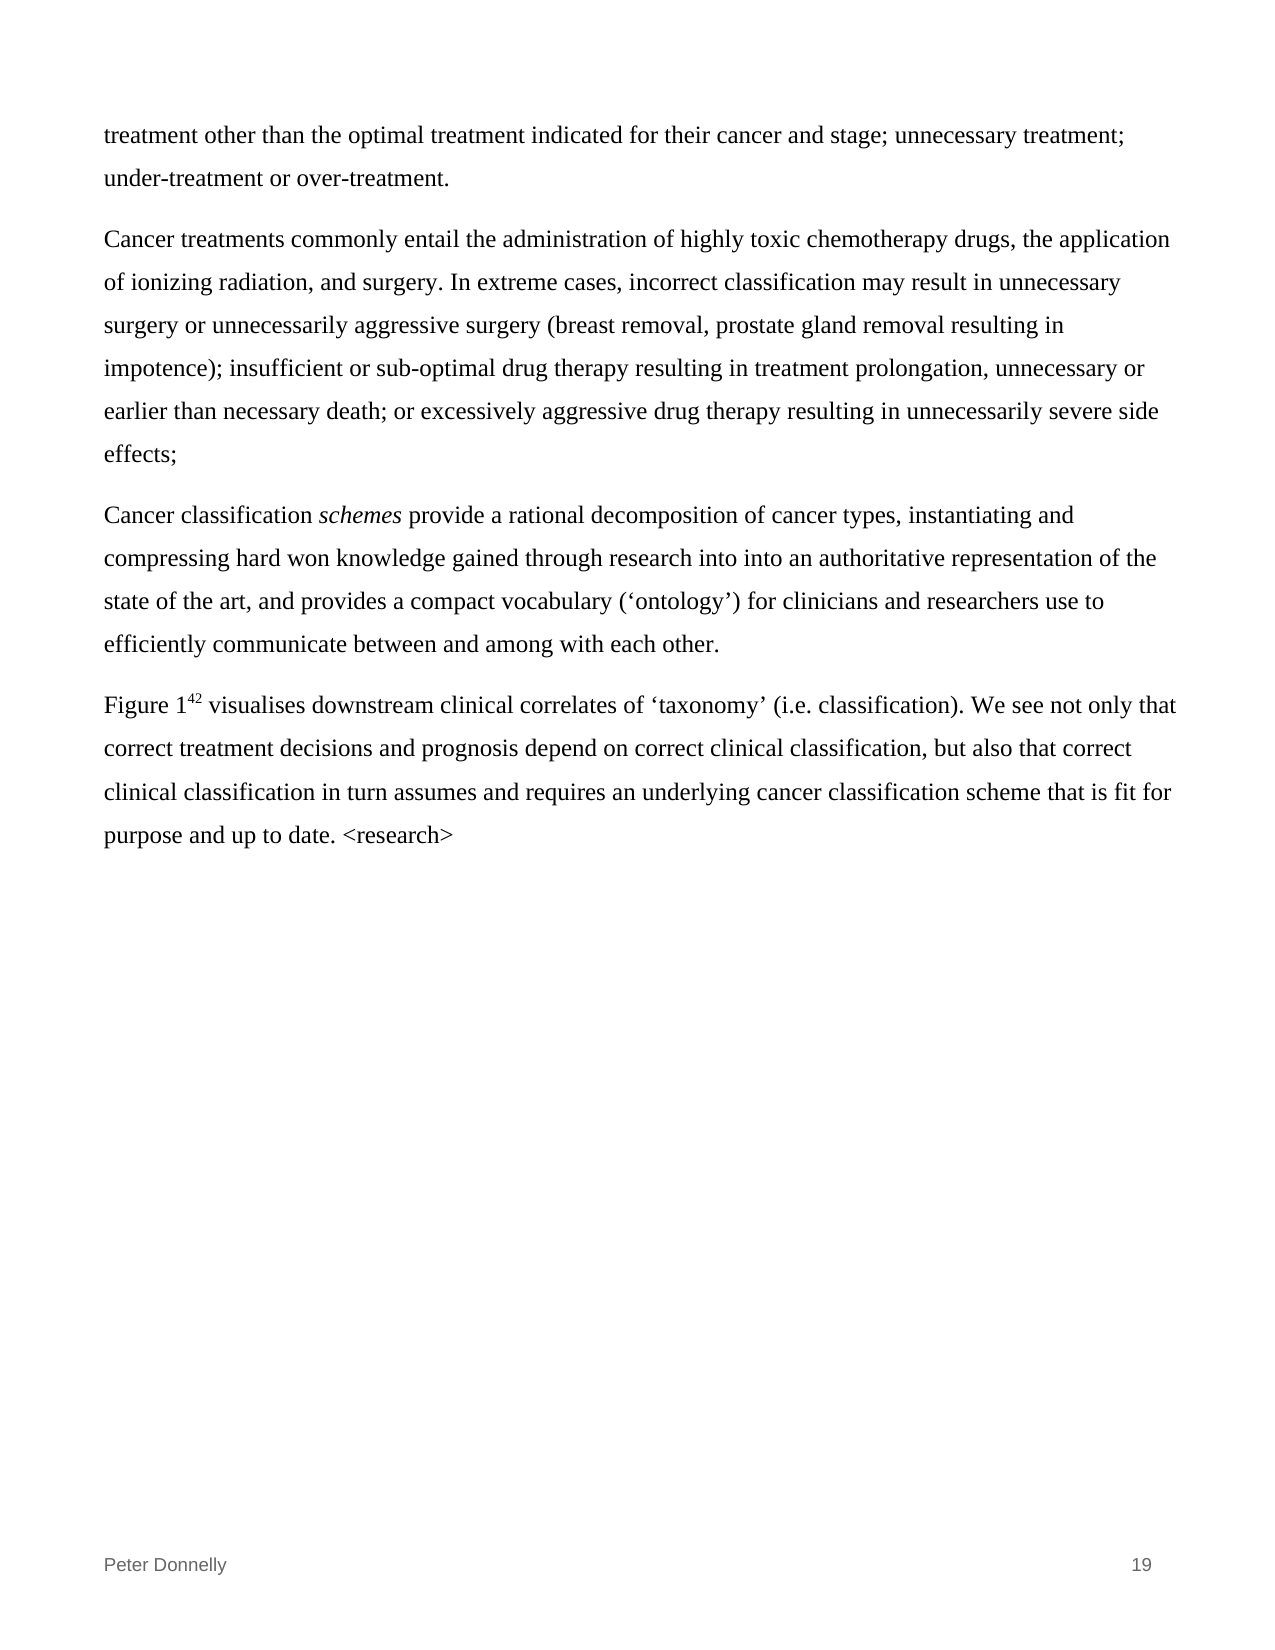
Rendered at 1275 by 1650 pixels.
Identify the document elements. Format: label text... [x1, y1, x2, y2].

text Cancer classification schemes provide a rational decomposition of cancer types, instantiating and compressing hard won knowledge gained through research into into an authoritative representation of the state of the art, and provides a compact vocabulary (‘ontology’) for clinicians and researchers use to efficiently communicate between and among with each other. [103, 500, 1181, 658]
text treatment other than the optimal treatment indicated for their cancer and stage; unnecessary treatment; under-treatment or over-treatment. [103, 120, 1181, 192]
text Figure 1 visualises downstream clinical correlates of ‘taxonomy’ (i.e. classification). We see not only that correct treatment decisions and prognosis depend on correct clinical classification, but also that correct clinical classification in turn assumes and requires an underlying cancer classification scheme that is fit for purpose and up to date. <research> [103, 690, 1181, 848]
text Cancer treatments commonly entail the administration of highly toxic chemotherapy drugs, the application of ionizing radiation, and surgery. In extreme cases, incorrect classification may result in unnecessary surgery or unnecessarily aggressive surgery (breast removal, prostate gland removal resulting in impotence); insufficient or sub-optimal drug therapy resulting in treatment prolongation, unnecessary or earlier than necessary death; or excessively aggressive drug therapy resulting in unnecessarily severe side effects; [103, 224, 1181, 468]
